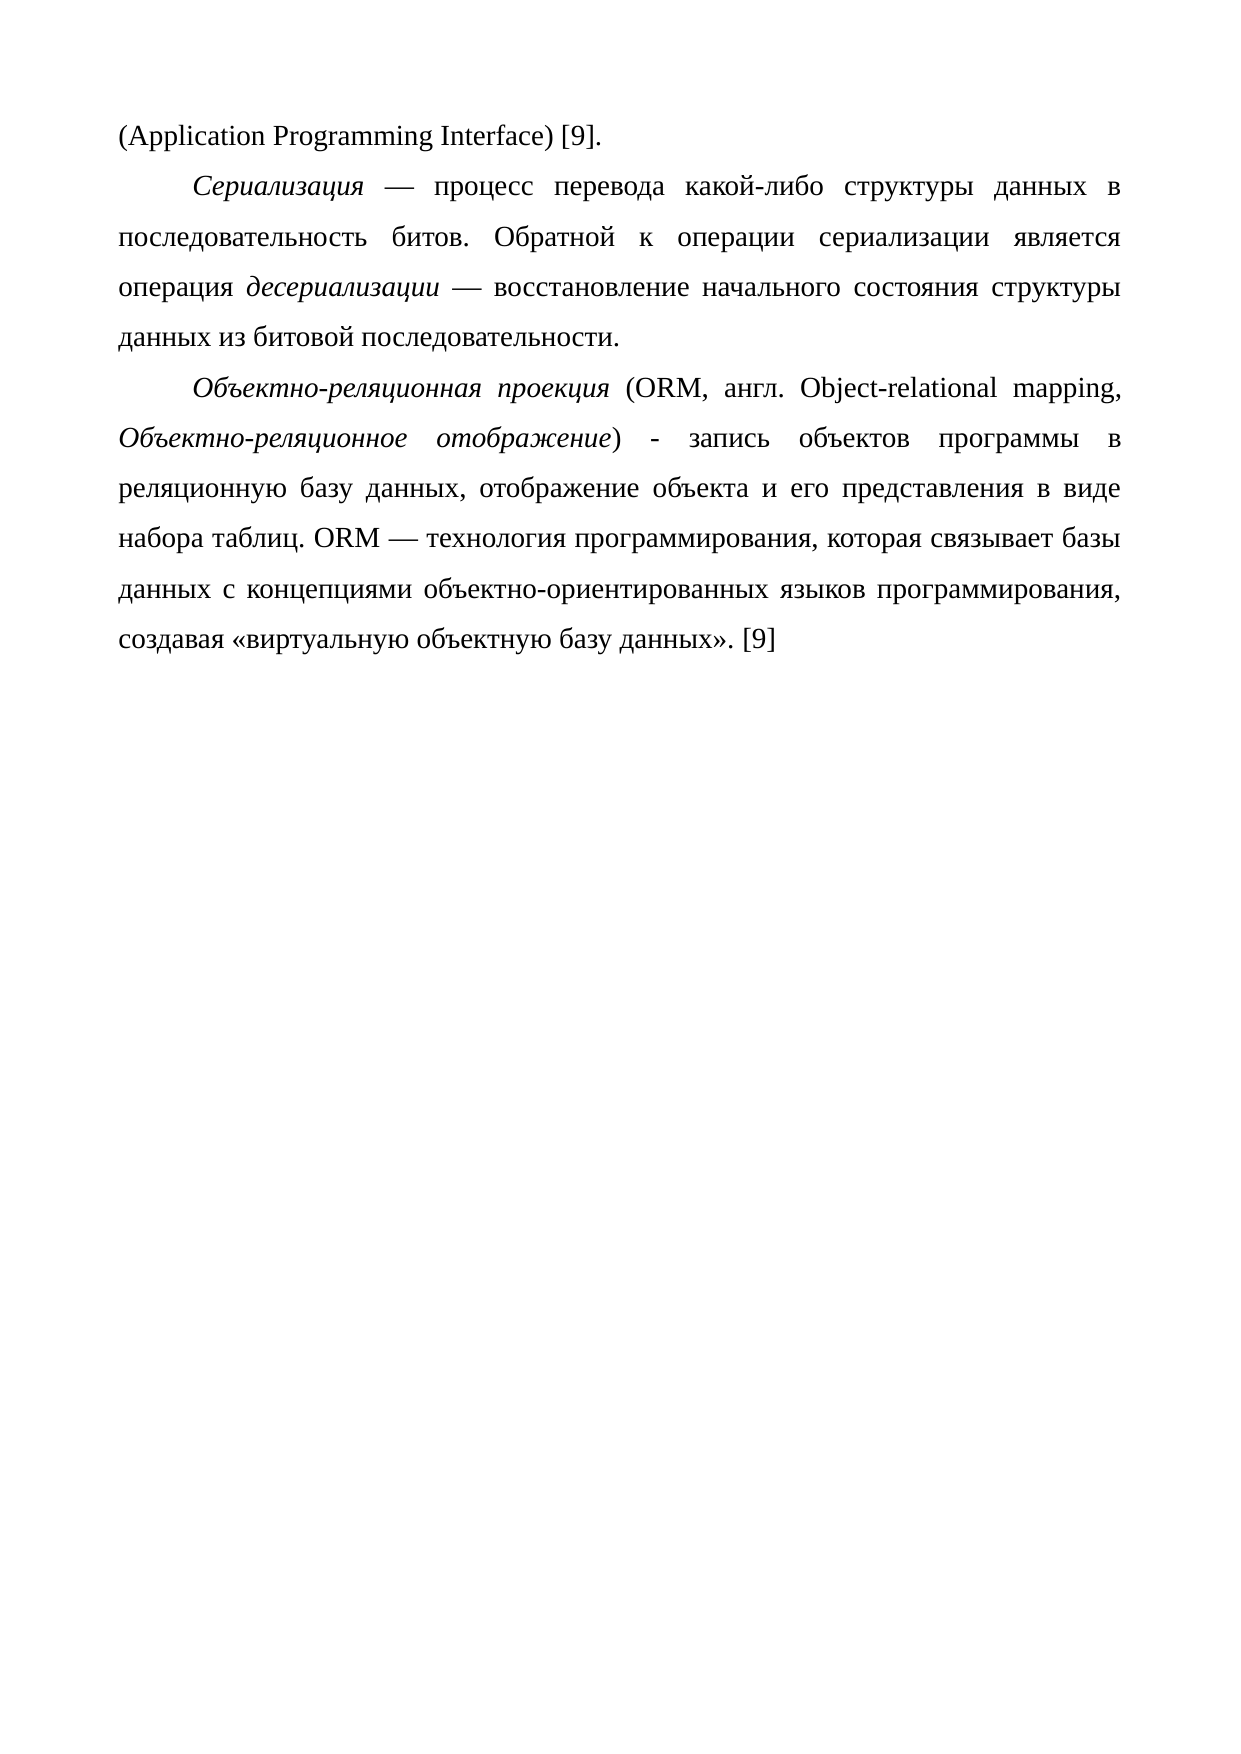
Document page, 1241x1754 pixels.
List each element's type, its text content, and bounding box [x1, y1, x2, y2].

text Сериализация — процесс перевода какой-либо структуры данных в последовательность битов. Обратной к операции сериализации является операция десериализации — восстановление начального состояния структуры данных из битовой последовательности. [118, 168, 1122, 353]
text (Application Programming Interface) [9]. [118, 118, 1122, 152]
text Объектно-реляционная проекция (ORM, англ. Object-relational mapping, Объектно-реляционное отображение) - запись объектов программы в реляционную базу данных, отображение объекта и его представления в виде набора таблиц. ORM — технология программирования, которая связывает базы данных с концепциями объектно-ориентированных языков программирования, создавая «виртуальную объектную базу данных». [9] [118, 370, 1122, 655]
